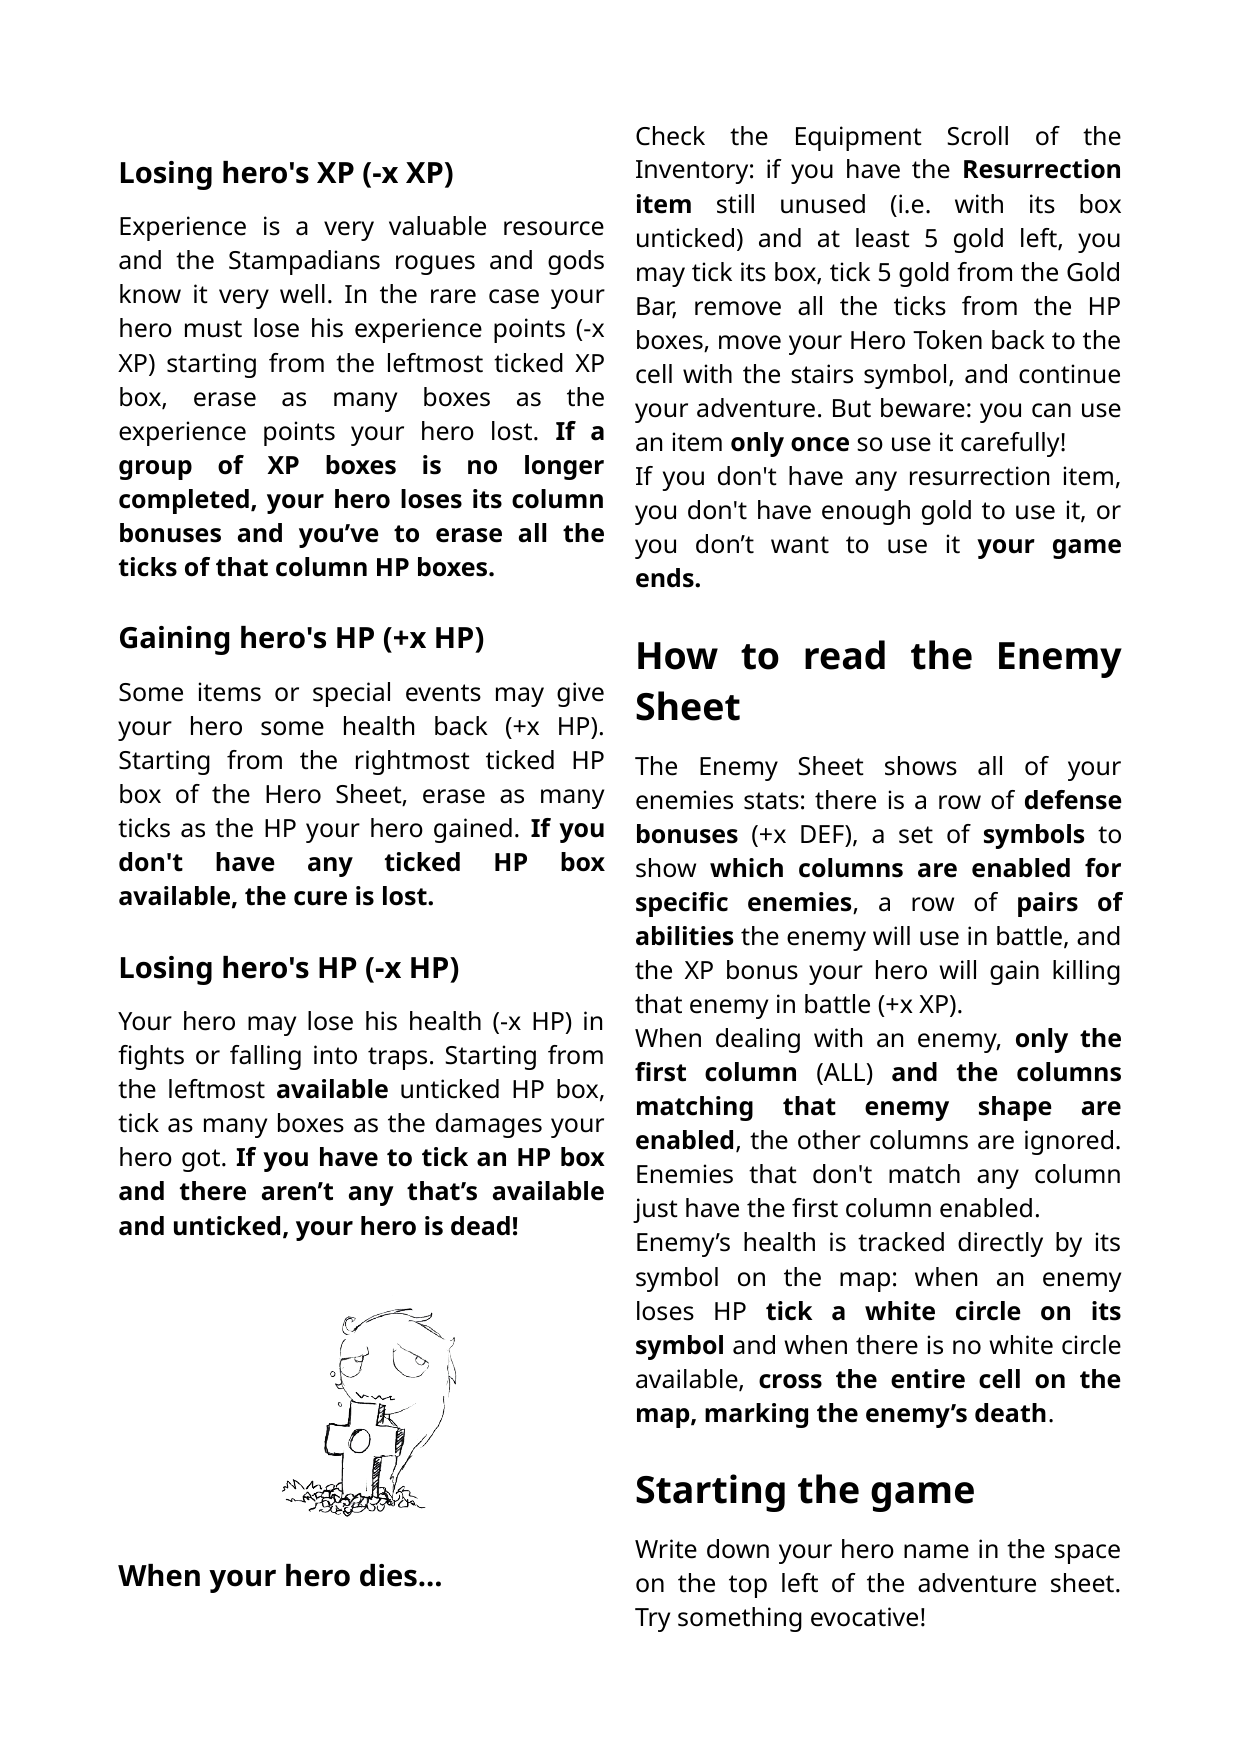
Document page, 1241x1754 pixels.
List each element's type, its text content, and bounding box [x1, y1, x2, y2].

text Your hero may lose his health (-x HP) in fights or falling into traps. Starting from the leftmost available unticked HP box, tick as many boxes as the damages your hero got. If you have to tick an HP box and there aren’t any that’s available and unticked, your hero is dead! [118, 1004, 605, 1242]
text Enemy’s health is tracked directly by its symbol on the map: when an enemy loses HP tick a white circle on its symbol and when there is no white circle available, cross the entire cell on the map, marking the enemy’s death. [635, 1225, 1122, 1429]
text Check the Equipment Scroll of the Inventory: if you have the Resurrection item still unused (i.e. with its box unticked) and at least 5 gold left, you may tick its box, tick 5 gold from the Gold Bar, remove all the ticks from the HP boxes, move your Hero Token back to the cell with the stairs symbol, and continue your adventure. But beware: you can use an item only once so use it carefully! [635, 118, 1122, 459]
text Experience is a very valuable resource and the Stampadians rogues and gods know it very well. In the rare case your hero must lose his experience points (-x XP) starting from the leftmost ticked XP box, erase as many boxes as the experience points your hero lost. If a group of XP boxes is no longer completed, your hero loses its column bonuses and you’ve to erase all the ticks of that column HP boxes. [118, 209, 605, 584]
text Starting the game [635, 1463, 1122, 1514]
text Losing hero's HP (-x HP) [118, 947, 605, 987]
text When your hero dies... [118, 1556, 605, 1595]
picture [261, 1285, 463, 1522]
text If you don't have any resurrection item, you don't have enough gold to use it, or you don’t want to use it your game ends. [635, 459, 1122, 595]
text When dealing with an enemy, only the first column (ALL) and the columns matching that enemy shape are enabled, the other columns are ignored. Enemies that don't match any column just have the first column enabled. [635, 1021, 1122, 1225]
text The Enemy Sheet shows all of your enemies stats: there is a row of defense bonuses (+x DEF), a set of symbols to show which columns are enabled for specific enemies, a row of pairs of abilities the enemy will use in battle, and the XP bonus your hero will gain killing that enemy in battle (+x XP). [635, 748, 1122, 1021]
text How to read the Enemy Sheet [635, 629, 1122, 731]
text Losing hero's XP (-x XP) [118, 152, 605, 192]
text Some items or special events may give your hero some health back (+x HP). Starting from the rightmost ticked HP box of the Hero Sheet, erase as many ticks as the HP your hero gained. If you don't have any ticked HP box available, the cure is lost. [118, 674, 605, 913]
text Write down your hero name in the space on the top left of the adventure sheet. Try something evocative! [635, 1532, 1122, 1634]
text Gaining hero's HP (+x HP) [118, 618, 605, 657]
